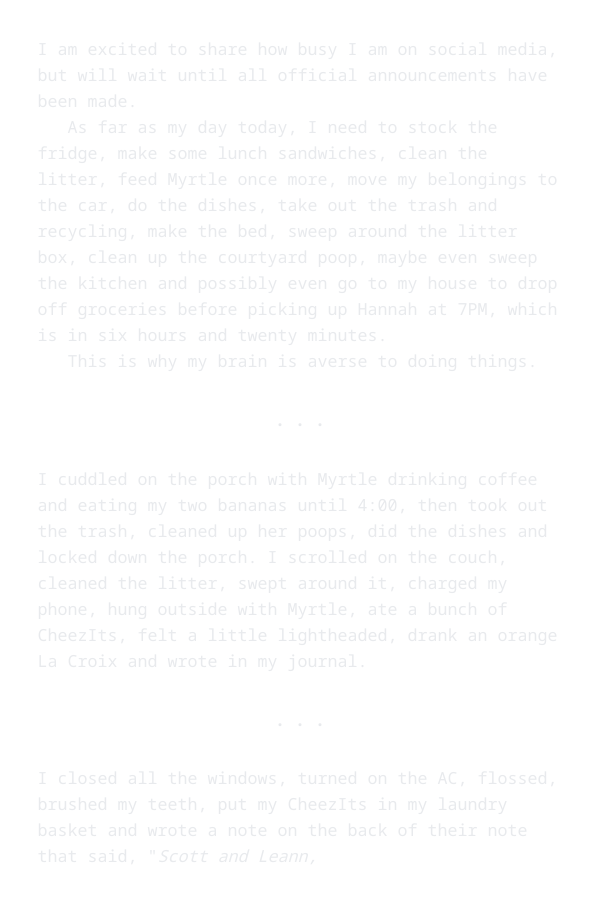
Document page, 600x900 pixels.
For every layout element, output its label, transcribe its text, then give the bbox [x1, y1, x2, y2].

text This is why my brain is averse to doing things. [37, 350, 562, 373]
text I cuddled on the porch with Myrtle drinking coffee and eating my two bananas until 4:00, then took out the trash, cleaned up her poops, did the dishes and locked down the porch. I scrolled on the couch, cleaned the litter, swept around it, charged my phone, hung outside with Myrtle, ate a bunch of CheezIts, felt a little lightheaded, drank an orange La Croix and wrote in my journal. [37, 467, 562, 672]
text I closed all the windows, turned on the AC, flossed, brushed my teeth, put my CheezIts in my laundry basket and wrote a note on the back of their note that said, "Scott and Leann, [37, 767, 562, 868]
text I am excited to share how busy I am on social media, but will wait until all official announcements have been made. [37, 37, 562, 112]
text As far as my day today, I need to stock the fridge, make some lunch sandwiches, clean the litter, feed Myrtle once more, move my belongings to the car, do the dishes, take out the trash and recycling, make the bed, sweep around the litter box, clean up the courtyard poop, maybe even sweep the kitchen and possibly even go to my house to drop off groceries before picking up Hannah at 7PM, which is in six hours and twenty minutes. [37, 116, 562, 347]
text . . . [37, 708, 562, 731]
text . . . [37, 409, 562, 431]
